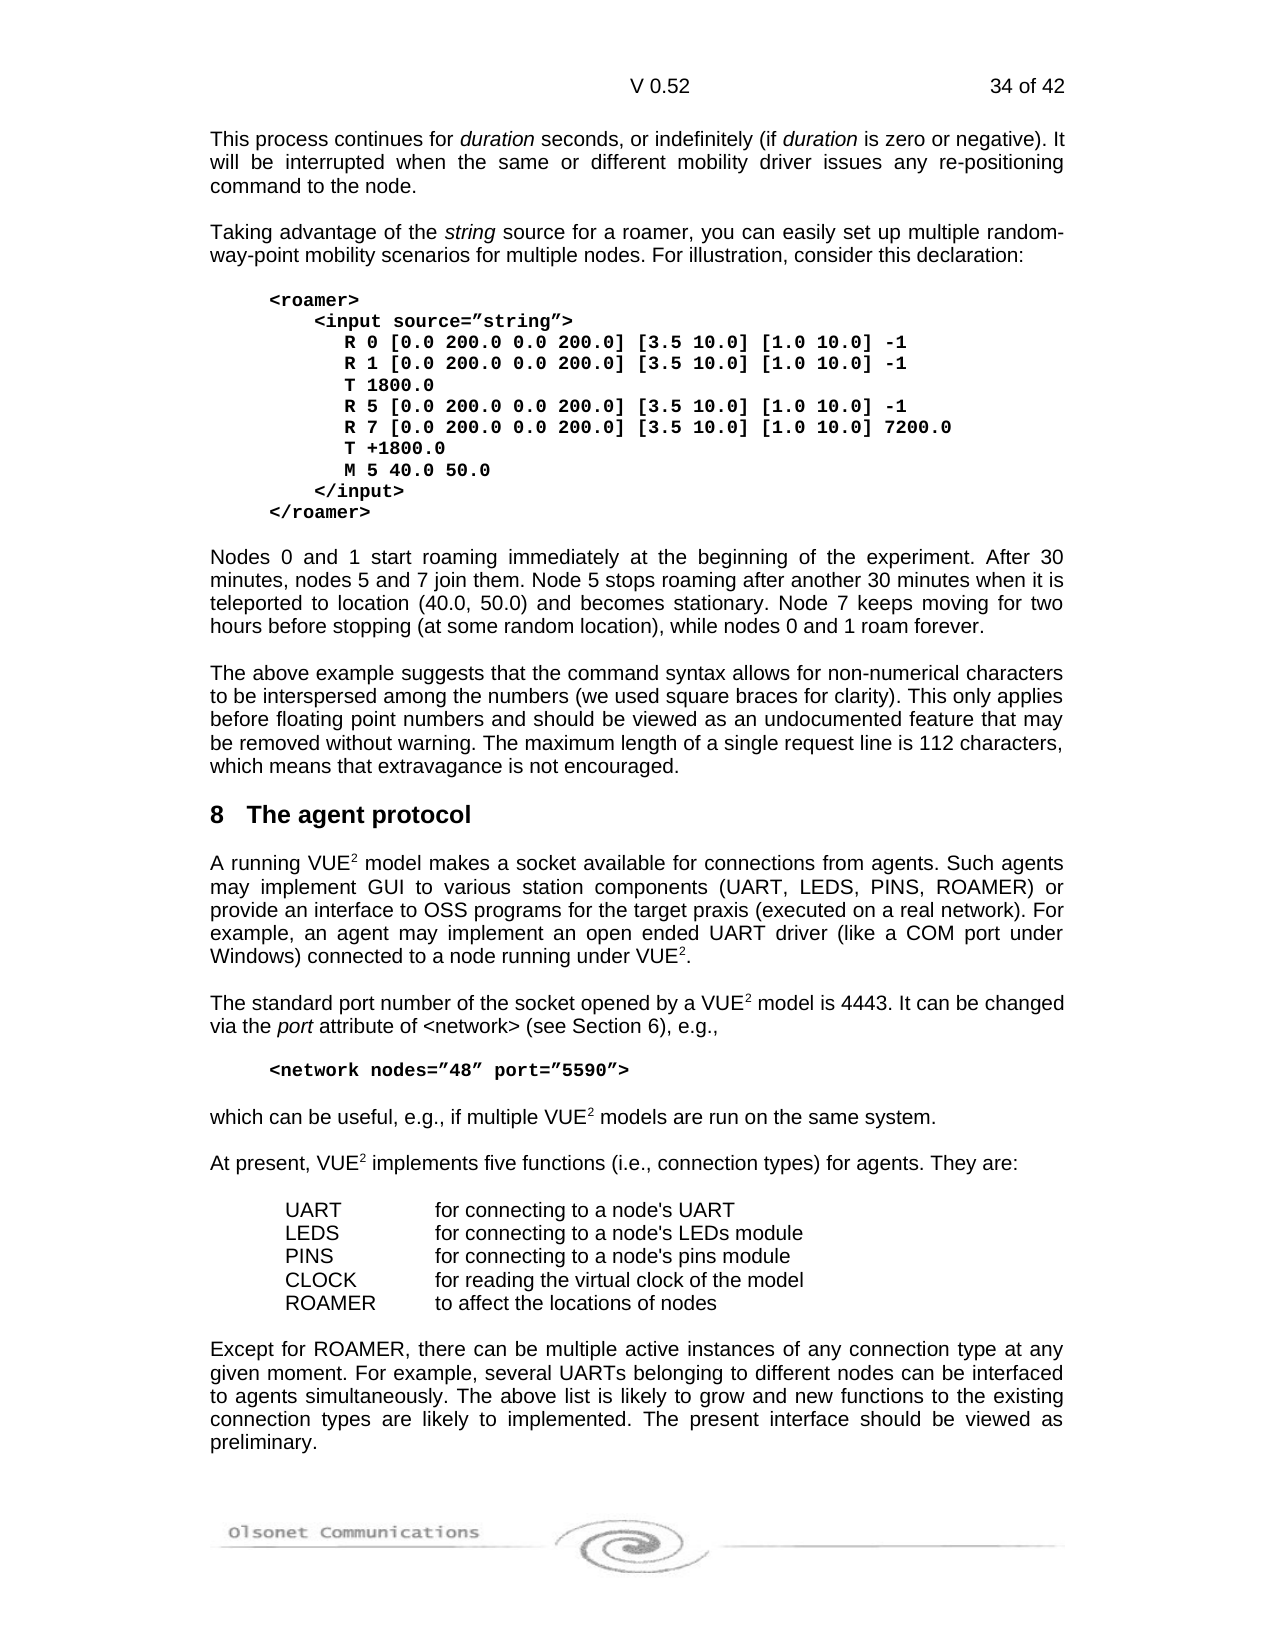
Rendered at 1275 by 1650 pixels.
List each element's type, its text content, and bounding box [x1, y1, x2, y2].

text The standard port number of the socket opened by a VUE2 model is 4443. It can be changed via the port attribute of <network> (see Section 6), e.g., [210, 991, 1065, 1038]
text Taking advantage of the string source for a roamer, you can easily set up multiple random-way-point mobility scenarios for multiple nodes. For illustration, consider this declaration: [210, 221, 1065, 267]
text PINS for connecting to a node's pins module [285, 1245, 1065, 1268]
text <network nodes=”48” port=”5590”> [269, 1061, 1065, 1082]
text </roamer> [269, 503, 1065, 524]
text <input source=”string”> [269, 312, 1065, 333]
text <roamer> [269, 290, 1065, 312]
text The above example suggests that the command syntax allows for non-numerical characters to be interspersed among the numbers (we used square braces for clarity). This only applies before floating point numbers and should be viewed as an undocumented feature that may be removed without warning. The maximum length of a single request line is 112 characters, which means that extravagance is not encouraged. [210, 661, 1065, 778]
text R 1 [0.0 200.0 0.0 200.0] [3.5 10.0] [1.0 10.0] -1 [269, 354, 1065, 375]
text ROAMER to affect the locations of nodes [285, 1291, 1065, 1314]
text At present, VUE2 implements five functions (i.e., connection types) for agents. They are: [210, 1152, 1065, 1175]
text UART for connecting to a node's UART [285, 1198, 1065, 1222]
text This process continues for duration seconds, or indefinitely (if duration is zero or negative). It will be interrupted when the same or different mobility driver issues any re-positioning command to the node. [210, 128, 1065, 197]
text which can be useful, e.g., if multiple VUE2 models are run on the same system. [210, 1106, 1065, 1129]
text CLOCK for reading the virtual clock of the model [285, 1268, 1065, 1291]
subtitle The agent protocol [210, 801, 1065, 829]
text T +1800.0 [269, 439, 1065, 460]
text R 0 [0.0 200.0 0.0 200.0] [3.5 10.0] [1.0 10.0] -1 [269, 333, 1065, 354]
text Nodes 0 and 1 start roaming immediately at the beginning of the experiment. After 30 minutes, nodes 5 and 7 join them. Node 5 stops roaming after another 30 minutes when it is teleported to location (40.0, 50.0) and becomes stationary. Node 7 keeps moving for two hours before stopping (at some random location), while nodes 0 and 1 roam forever. [210, 545, 1065, 638]
text R 7 [0.0 200.0 0.0 200.0] [3.5 10.0] [1.0 10.0] 7200.0 [269, 418, 1065, 439]
text A running VUE2 model makes a socket available for connections from agents. Such agents may implement GUI to various station components (UART, LEDS, PINS, ROAMER) or provide an interface to OSS programs for the target praxis (executed on a real network). For example, an agent may implement an open ended UART driver (like a COM port under Windows) connected to a node running under VUE2. [210, 852, 1065, 968]
text Except for ROAMER, there can be multiple active instances of any connection type at any given moment. For example, several UARTs belonging to different nodes can be interfaced to agents simultaneously. The above list is likely to grow and new functions to the existing connection types are likely to implemented. The present interface should be viewed as preliminary. [210, 1338, 1065, 1454]
text LEDS for connecting to a node's LEDs module [285, 1222, 1065, 1245]
text M 5 40.0 50.0 [269, 460, 1065, 482]
text R 5 [0.0 200.0 0.0 200.0] [3.5 10.0] [1.0 10.0] -1 [269, 397, 1065, 418]
picture [210, 1504, 1065, 1596]
text T 1800.0 [269, 375, 1065, 397]
text </input> [269, 482, 1065, 503]
